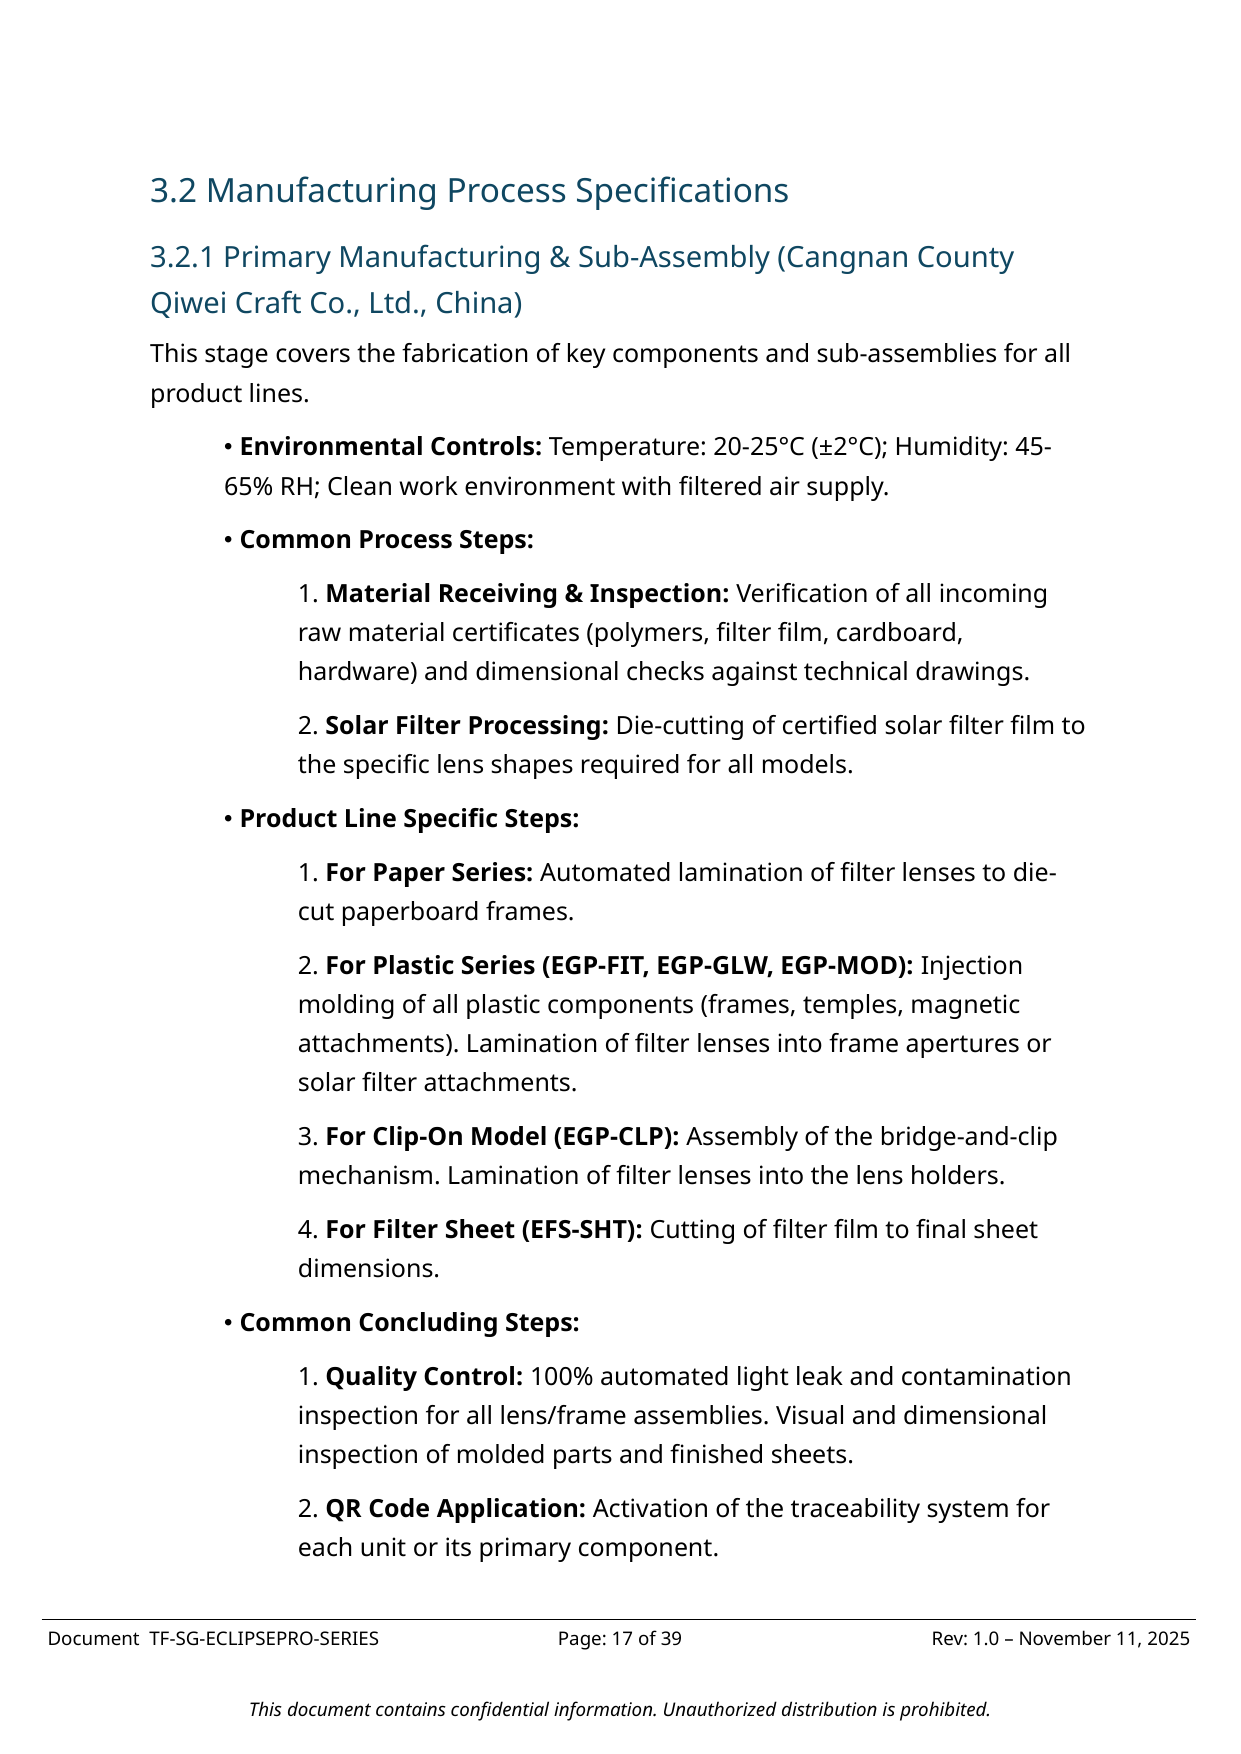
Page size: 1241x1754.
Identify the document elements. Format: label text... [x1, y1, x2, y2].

list For Plastic Series (EGP-FIT, EGP-GLW, EGP-MOD): Injection molding of all plastic components (frames, temples, magnetic attachments). Lamination of filter lenses into frame apertures or solar filter attachments. [150, 947, 1090, 1099]
list Material Receiving & Inspection: Verification of all incoming raw material certificates (polymers, filter film, cardboard, hardware) and dimensional checks against technical drawings. [150, 576, 1090, 688]
list Environmental Controls: Temperature: 20-25°C (±2°C); Humidity: 45-65% RH; Clean work environment with filtered air supply. [150, 429, 1090, 502]
list For Paper Series: Automated lamination of filter lenses to die-cut paperboard frames. [150, 854, 1090, 928]
list Common Concluding Steps: [150, 1304, 1090, 1338]
list Product Line Specific Steps: [150, 801, 1090, 835]
text This stage covers the fabrication of key components and sub-assemblies for all product lines. [150, 336, 1090, 409]
list Solar Filter Processing: Die-cutting of certified solar filter film to the specific lens shapes required for all models. [150, 708, 1090, 781]
list Quality Control: 100% automated light leak and contamination inspection for all lens/frame assemblies. Visual and dimensional inspection of molded parts and finished sheets. [150, 1358, 1090, 1471]
list For Clip-On Model (EGP-CLP): Assembly of the bridge-and-clip mechanism. Lamination of filter lenses into the lens holders. [150, 1119, 1090, 1192]
list For Filter Sheet (EFS-SHT): Cutting of filter film to final sheet dimensions. [150, 1212, 1090, 1285]
subtitle 3.2 Manufacturing Process Specifications [150, 167, 1090, 212]
list QR Code Application: Activation of the traceability system for each unit or its primary component. [150, 1490, 1090, 1563]
list Common Process Steps: [150, 522, 1090, 556]
subtitle 3.2.1 Primary Manufacturing & Sub-Assembly (Cangnan County Qiwei Craft Co., Ltd., China) [150, 236, 1090, 322]
